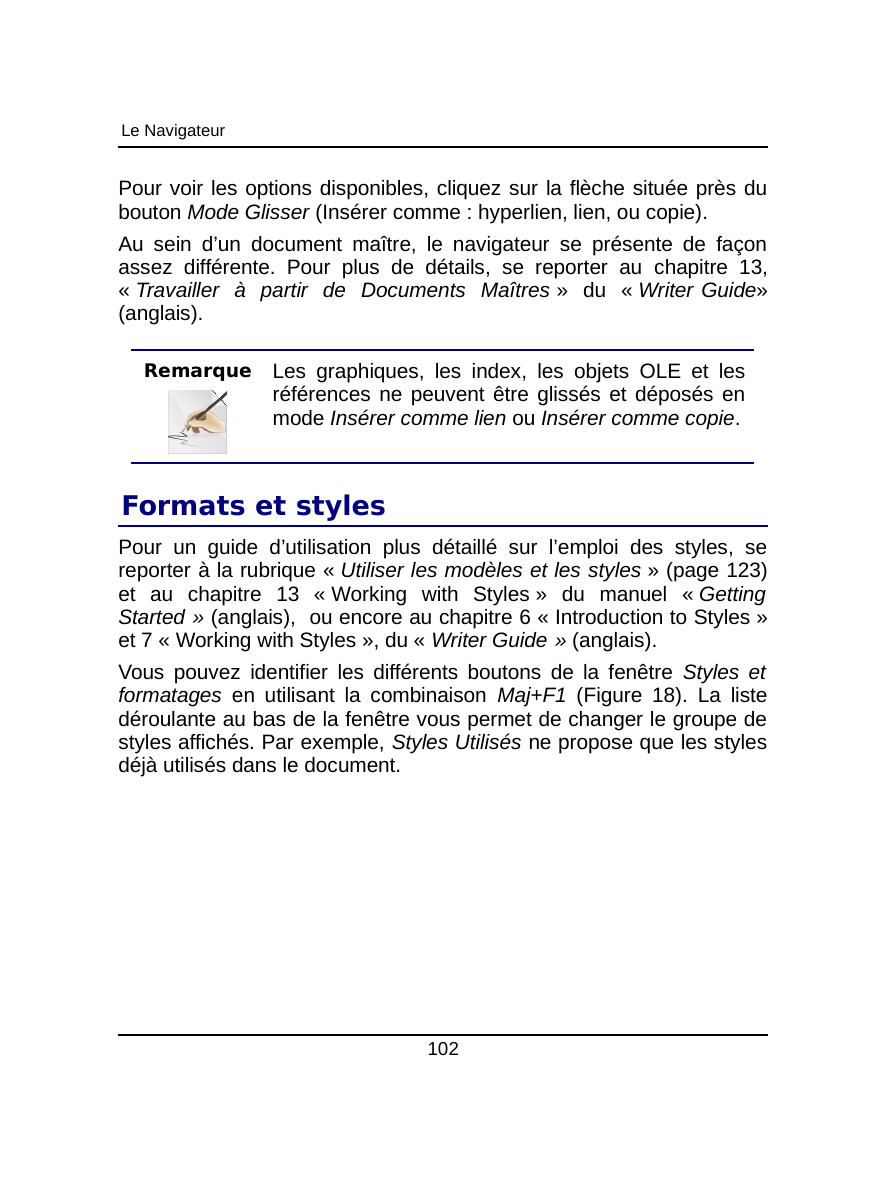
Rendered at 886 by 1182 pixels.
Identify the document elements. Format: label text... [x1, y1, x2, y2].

text Vous pouvez identifier les différents boutons de la fenêtre Styles et formatages en utilisant la combinaison Maj+F1 (Figure 18). La liste déroulante au bas de la fenêtre vous permet de changer le groupe de styles affichés. Par exemple, Styles Utilisés ne propose que les styles déjà utilisés dans le document. [118, 661, 768, 777]
subtitle Formats et styles [118, 488, 768, 525]
text Au sein d’un document maître, le navigateur se présente de façon assez différente. Pour plus de détails, se reporter au chapitre 13, « Travailler à partir de Documents Maîtres » du « Writer Guide» (anglais). [118, 232, 768, 325]
text Pour un guide d’utilisation plus détaillé sur l’emploi des styles, se reporter à la rubrique « Utiliser les modèles et les styles » (page 123) et au chapitre 13 « Working with Styles » du manuel « Getting Started » (anglais), ou encore au chapitre 6 « Introduction to Styles » et 7 « Working with Styles », du « Writer Guide » (anglais). [118, 536, 768, 652]
text Pour voir les options disponibles, cliquez sur la flèche située près du bouton Mode Glisser (Insérer comme : hyperlien, lien, ou copie). [118, 177, 768, 223]
picture [168, 390, 228, 454]
table_header Les graphiques, les index, les objets OLE et les références ne peuvent être glissés et déposés en mode Insérer comme lien ou Insérer comme copie. [264, 351, 754, 462]
table_header Remarque [131, 351, 264, 462]
